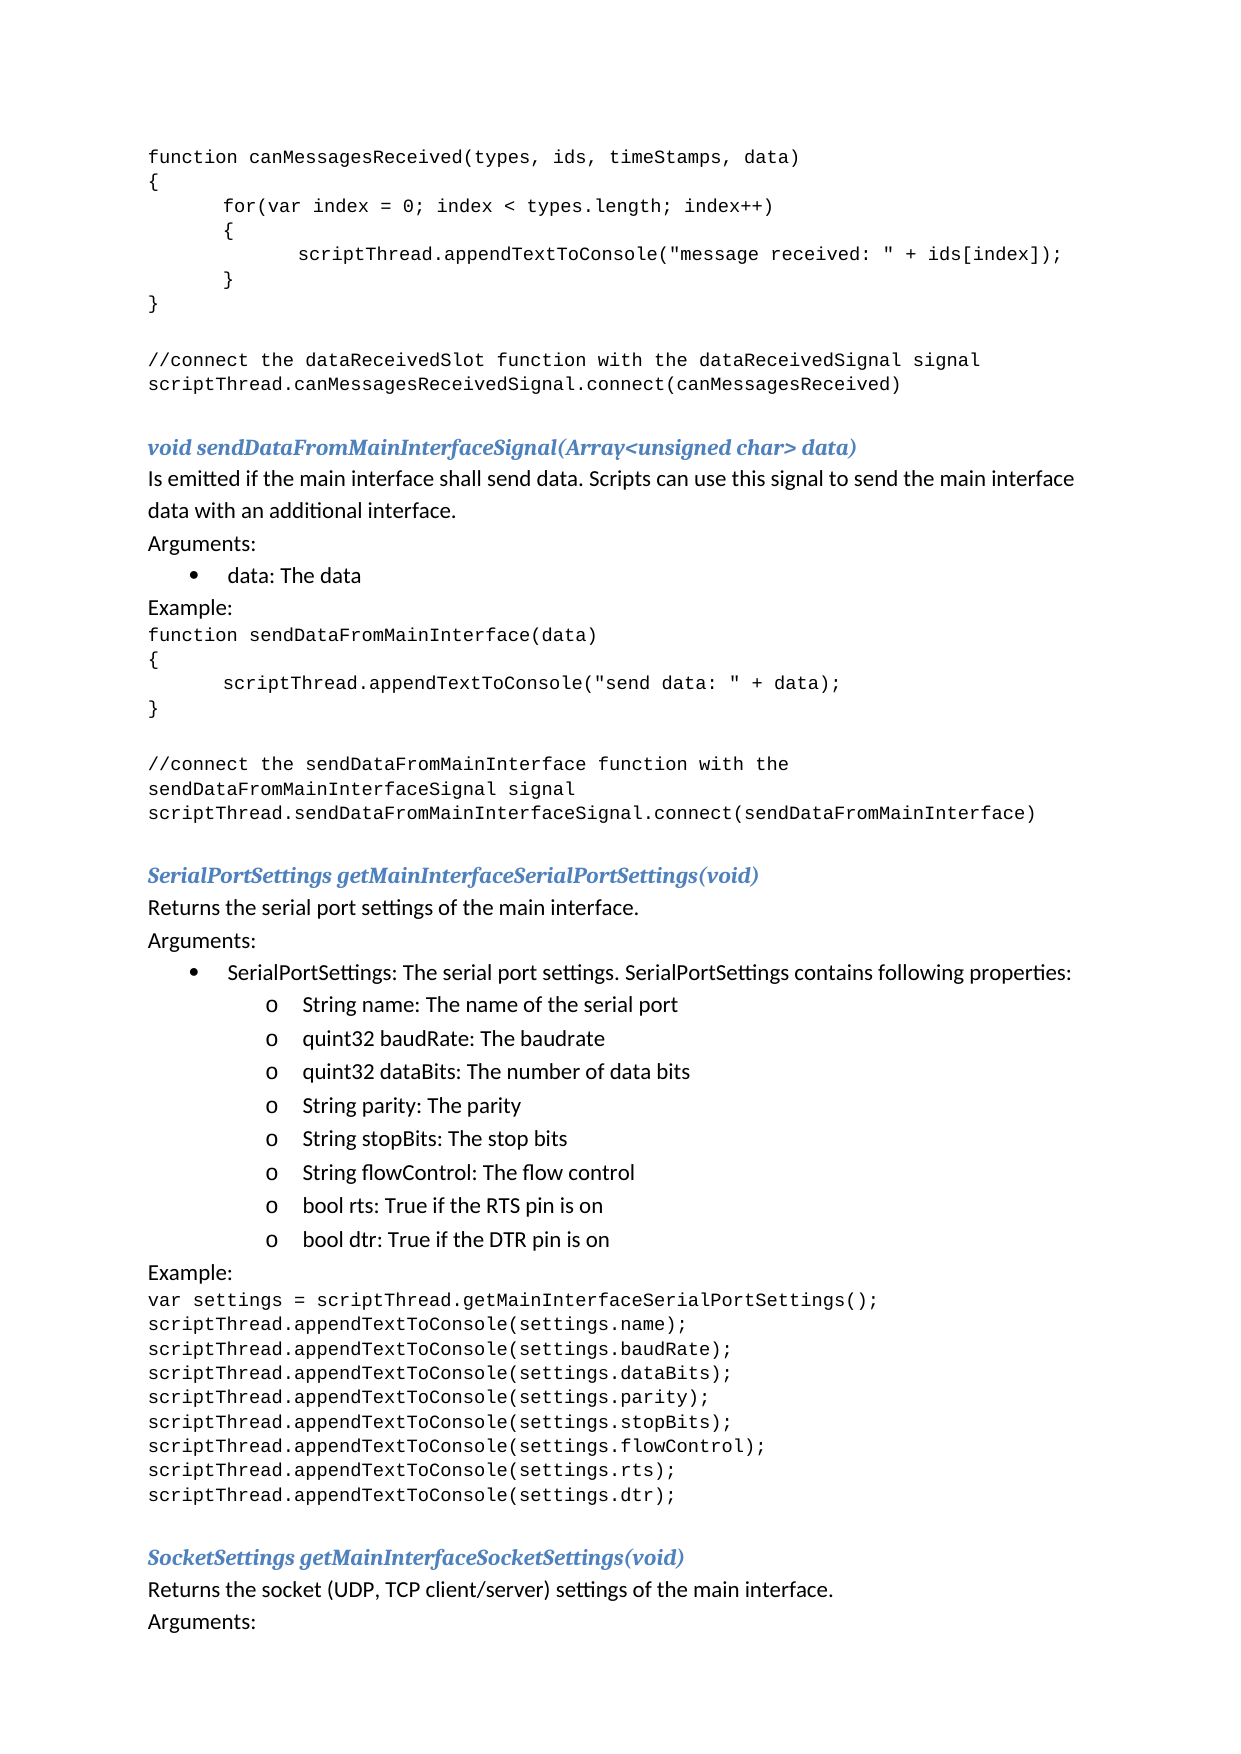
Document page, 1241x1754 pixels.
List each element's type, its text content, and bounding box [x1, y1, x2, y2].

list String parity: The parity [265, 1091, 1093, 1120]
text { [148, 172, 1093, 193]
subtitle SerialPortSettings getMainInterfaceSerialPortSettings(void) [148, 863, 1093, 890]
text Is emitted if the main interface shall send data. Scripts can use this signal to send the main interface data with an additional interface. [148, 464, 1093, 525]
list bool rts: True if the RTS pin is on [265, 1191, 1093, 1221]
text scriptThread.appendTextToConsole("send data: " + data); [148, 674, 1093, 695]
text Arguments: [148, 529, 1093, 557]
text var settings = scriptThread.getMainInterfaceSerialPortSettings(); [148, 1291, 1093, 1312]
subtitle void sendDataFromMainInterfaceSignal(Array<unsigned char> data) [148, 434, 1093, 461]
list String stopBits: The stop bits [265, 1124, 1093, 1153]
text { [148, 221, 1093, 242]
list data: The data [190, 561, 1093, 589]
text scriptThread.appendTextToConsole(settings.name); [148, 1315, 1093, 1336]
text function sendDataFromMainInterface(data) [148, 625, 1093, 647]
text scriptThread.appendTextToConsole(settings.rts); [148, 1461, 1093, 1482]
list String name: The name of the serial port [265, 990, 1093, 1019]
text Returns the serial port settings of the main interface. [148, 893, 1093, 922]
text Example: [148, 1258, 1093, 1286]
list bool dtr: True if the DTR pin is on [265, 1225, 1093, 1254]
text Returns the socket (UDP, TCP client/server) settings of the main interface. [148, 1575, 1093, 1603]
text scriptThread.appendTextToConsole(settings.baudRate); [148, 1339, 1093, 1361]
text Arguments: [148, 1607, 1093, 1636]
text } [148, 698, 1093, 720]
text scriptThread.appendTextToConsole(settings.dataBits); [148, 1364, 1093, 1385]
text function canMessagesReceived(types, ids, timeStamps, data) [148, 148, 1093, 169]
text scriptThread.canMessagesReceivedSignal.connect(canMessagesReceived) [148, 375, 1093, 396]
text } [148, 294, 1093, 315]
text scriptThread.sendDataFromMainInterfaceSignal.connect(sendDataFromMainInterface) [148, 804, 1093, 825]
text } [148, 269, 1093, 291]
list quint32 dataBits: The number of data bits [265, 1057, 1093, 1086]
text scriptThread.appendTextToConsole(settings.flowControl); [148, 1437, 1093, 1458]
text Example: [148, 593, 1093, 621]
text scriptThread.appendTextToConsole(settings.stopBits); [148, 1412, 1093, 1434]
text Arguments: [148, 926, 1093, 954]
subtitle SocketSettings getMainInterfaceSocketSettings(void) [148, 1545, 1093, 1571]
text { [148, 650, 1093, 671]
text scriptThread.appendTextToConsole(settings.dtr); [148, 1486, 1093, 1507]
text for(var index = 0; index < types.length; index++) [148, 196, 1093, 218]
text //connect the sendDataFromMainInterface function with the sendDataFromMainInterfaceSignal signal [148, 755, 1093, 801]
list quint32 baudRate: The baudrate [265, 1024, 1093, 1053]
text scriptThread.appendTextToConsole("message received: " + ids[index]); [148, 245, 1093, 266]
list SerialPortSettings: The serial port settings. SerialPortSettings contains following properties: [190, 958, 1093, 986]
text scriptThread.appendTextToConsole(settings.parity); [148, 1388, 1093, 1409]
list String flowControl: The flow control [265, 1158, 1093, 1187]
text //connect the dataReceivedSlot function with the dataReceivedSignal signal [148, 350, 1093, 372]
